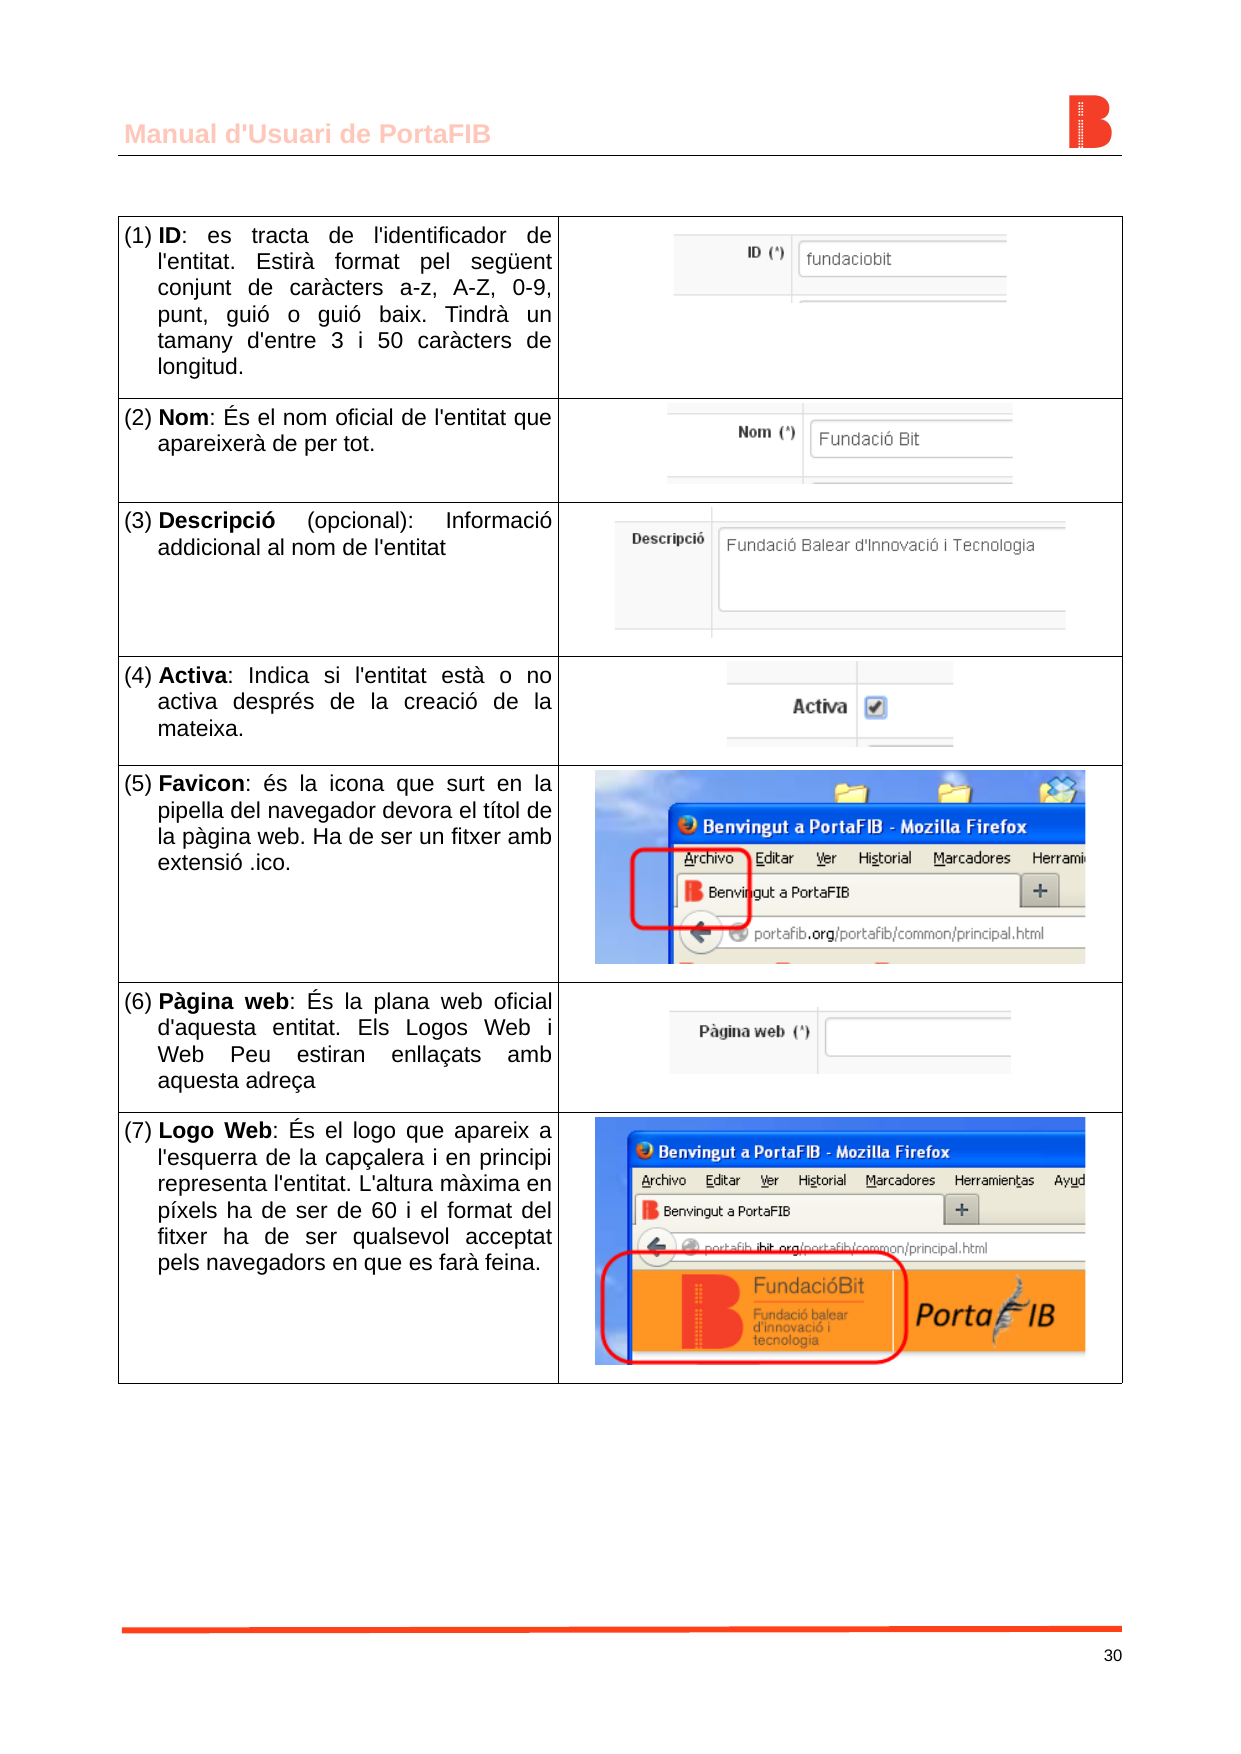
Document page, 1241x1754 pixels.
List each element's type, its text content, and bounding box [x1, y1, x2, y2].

table_cell [559, 766, 1122, 982]
picture [614, 507, 1066, 638]
table_header ID: es tracta de l'identificador de l'entitat. Estirà format pel següent conjunt de caràcters a-z, A-Z, 0-9, punt, guió o guió baix. Tindrà un tamany d'entre 3 i 50 caràcters de longitud. [119, 217, 558, 398]
table_cell [559, 503, 1122, 656]
table_header Activa: Indica si l'entitat està o no activa després de la creació de la mateixa. [119, 657, 558, 764]
picture [669, 1007, 1011, 1074]
table_cell Pàgina web: És la plana web oficial d'aquesta entitat. Els Logos Web i Web Peu estiran enllaçats amb aquesta adreça [119, 983, 558, 1112]
picture [667, 403, 1013, 484]
picture [595, 770, 1086, 964]
table_header [559, 217, 1122, 398]
table_header [559, 657, 1122, 764]
table_cell Favicon: és la icona que surt en la pipella del navegador devora el títol de la pàgina web. Ha de ser un fitxer amb extensió .ico. [119, 766, 558, 982]
picture [595, 1117, 1086, 1365]
picture [726, 661, 954, 747]
table_cell [559, 983, 1122, 1112]
table_cell Nom: És el nom oficial de l'entitat que apareixerà de per tot. [119, 399, 558, 502]
table_cell Logo Web: És el logo que apareix a l'esquerra de la capçalera i en principi representa l'entitat. L'altura màxima en píxels ha de ser de 60 i el format del fitxer ha de ser qualsevol acceptat pels navegadors en que es farà feina. [119, 1113, 558, 1383]
picture [673, 221, 1007, 303]
picture [1063, 94, 1117, 150]
table_cell [559, 1113, 1122, 1383]
table_cell Descripció (opcional): Informació addicional al nom de l'entitat [119, 503, 558, 656]
table_cell [559, 399, 1122, 502]
